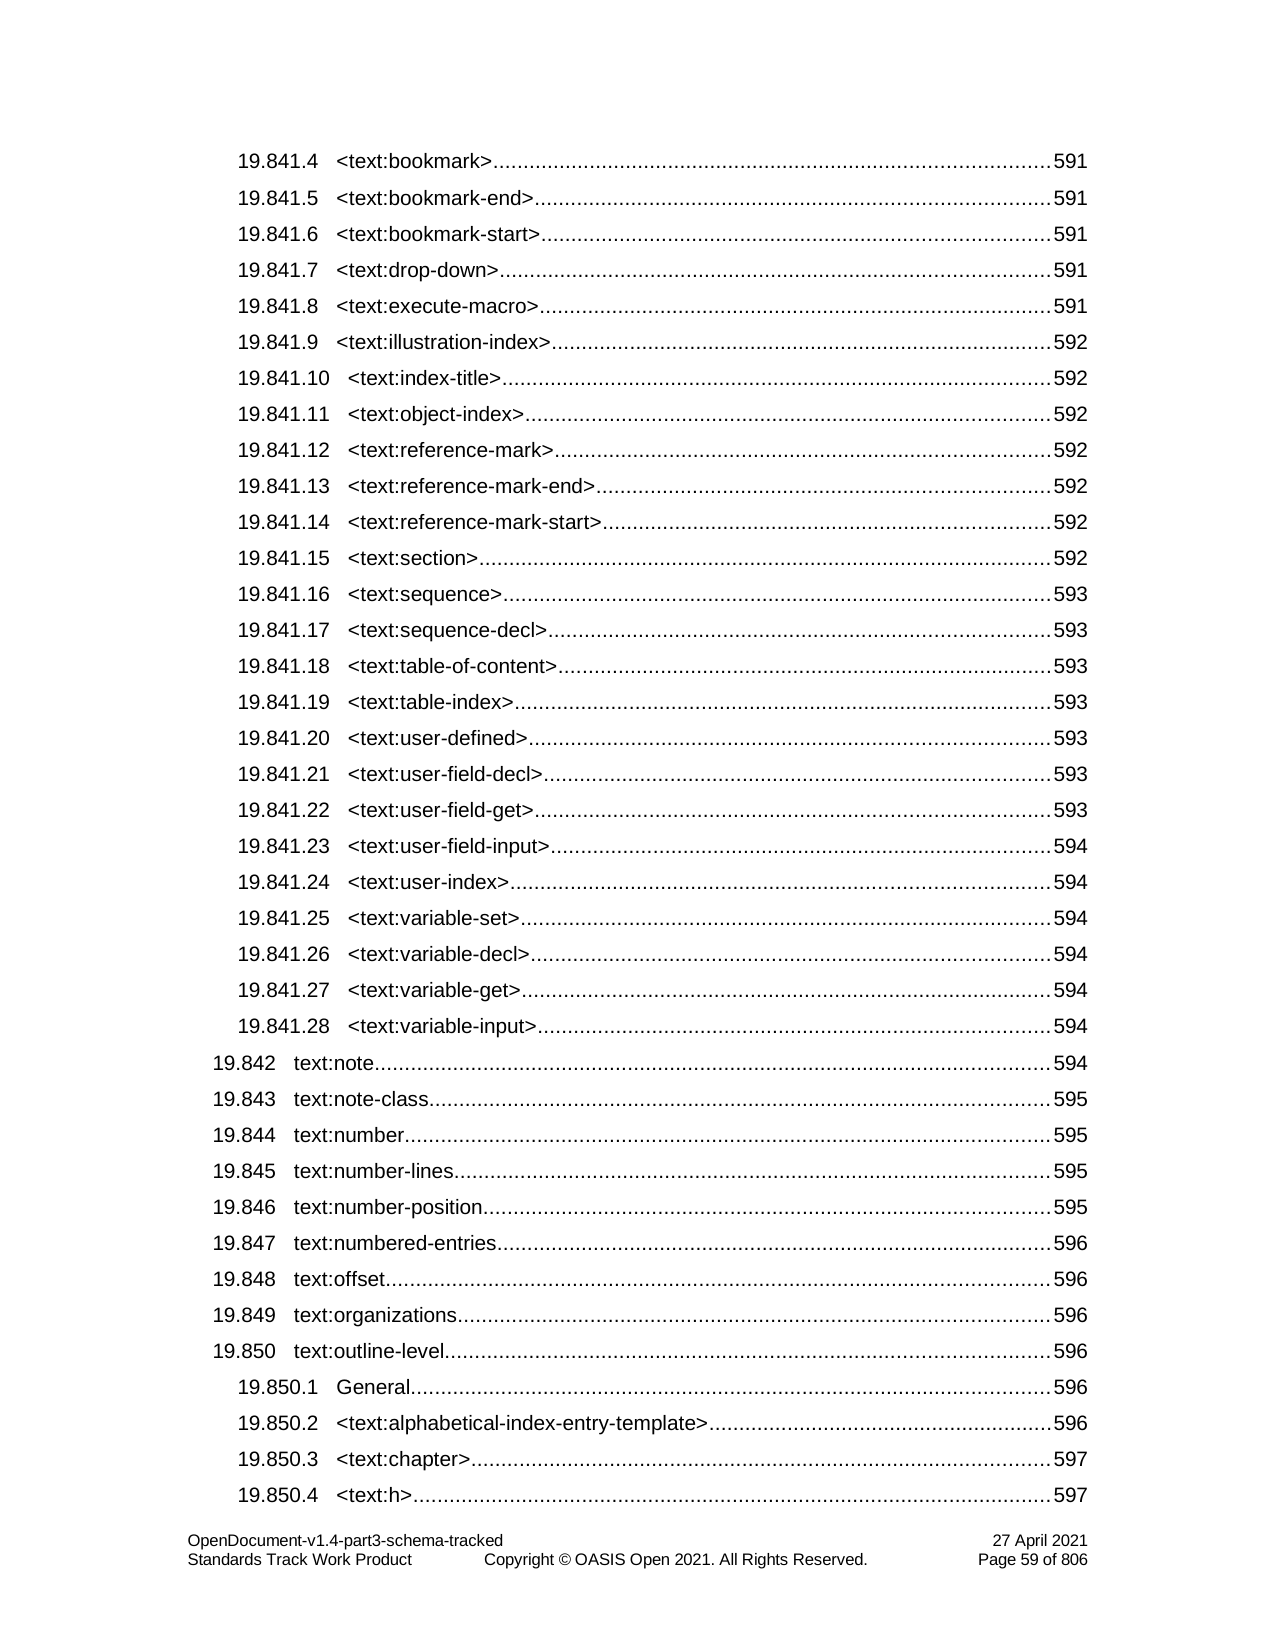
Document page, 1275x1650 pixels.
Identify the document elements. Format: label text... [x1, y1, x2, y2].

text 19.841.15 <text:section> 592 [237, 546, 1088, 570]
text 19.841.25 <text:variable-set> 594 [237, 907, 1088, 930]
text 19.841.8 <text:execute-macro> 591 [237, 294, 1088, 318]
text 19.841.22 <text:user-field-get> 593 [237, 799, 1088, 822]
text 19.850 text:outline-level 596 [212, 1339, 1088, 1363]
text 19.842 text:note 594 [212, 1051, 1088, 1074]
text 19.841.12 <text:reference-mark> 592 [237, 438, 1088, 462]
text 19.841.24 <text:user-index> 594 [237, 871, 1088, 894]
text 19.841.6 <text:bookmark-start> 591 [237, 222, 1088, 246]
text 19.841.19 <text:table-index> 593 [237, 691, 1088, 714]
text 19.850.1 General 596 [237, 1375, 1088, 1399]
text 19.841.28 <text:variable-input> 594 [237, 1015, 1088, 1038]
text 19.841.10 <text:index-title> 592 [237, 366, 1088, 390]
text 19.841.5 <text:bookmark-end> 591 [237, 186, 1088, 209]
text 19.841.9 <text:illustration-index> 592 [237, 330, 1088, 354]
text 19.841.27 <text:variable-get> 594 [237, 979, 1088, 1002]
text 19.850.4 <text:h> 597 [237, 1483, 1088, 1507]
text 19.841.13 <text:reference-mark-end> 592 [237, 474, 1088, 498]
text 19.841.26 <text:variable-decl> 594 [237, 943, 1088, 966]
text 19.841.21 <text:user-field-decl> 593 [237, 763, 1088, 786]
text 19.846 text:number-position 595 [212, 1195, 1088, 1219]
text 19.848 text:offset 596 [212, 1267, 1088, 1291]
text 19.841.16 <text:sequence> 593 [237, 582, 1088, 606]
text 19.850.3 <text:chapter> 597 [237, 1447, 1088, 1471]
text 19.841.17 <text:sequence-decl> 593 [237, 618, 1088, 642]
text 19.841.23 <text:user-field-input> 594 [237, 835, 1088, 858]
text 19.841.11 <text:object-index> 592 [237, 402, 1088, 426]
text 19.841.20 <text:user-defined> 593 [237, 727, 1088, 750]
text 19.843 text:note-class 595 [212, 1087, 1088, 1111]
text 19.850.2 <text:alphabetical-index-entry-template> 596 [237, 1411, 1088, 1435]
text 19.841.7 <text:drop-down> 591 [237, 258, 1088, 282]
text 19.841.14 <text:reference-mark-start> 592 [237, 510, 1088, 534]
text 19.847 text:numbered-entries 596 [212, 1231, 1088, 1255]
text 19.841.4 <text:bookmark> 591 [237, 150, 1088, 173]
text 19.845 text:number-lines 595 [212, 1159, 1088, 1183]
text 19.841.18 <text:table-of-content> 593 [237, 654, 1088, 678]
text 19.844 text:number 595 [212, 1123, 1088, 1147]
text 19.849 text:organizations 596 [212, 1303, 1088, 1327]
